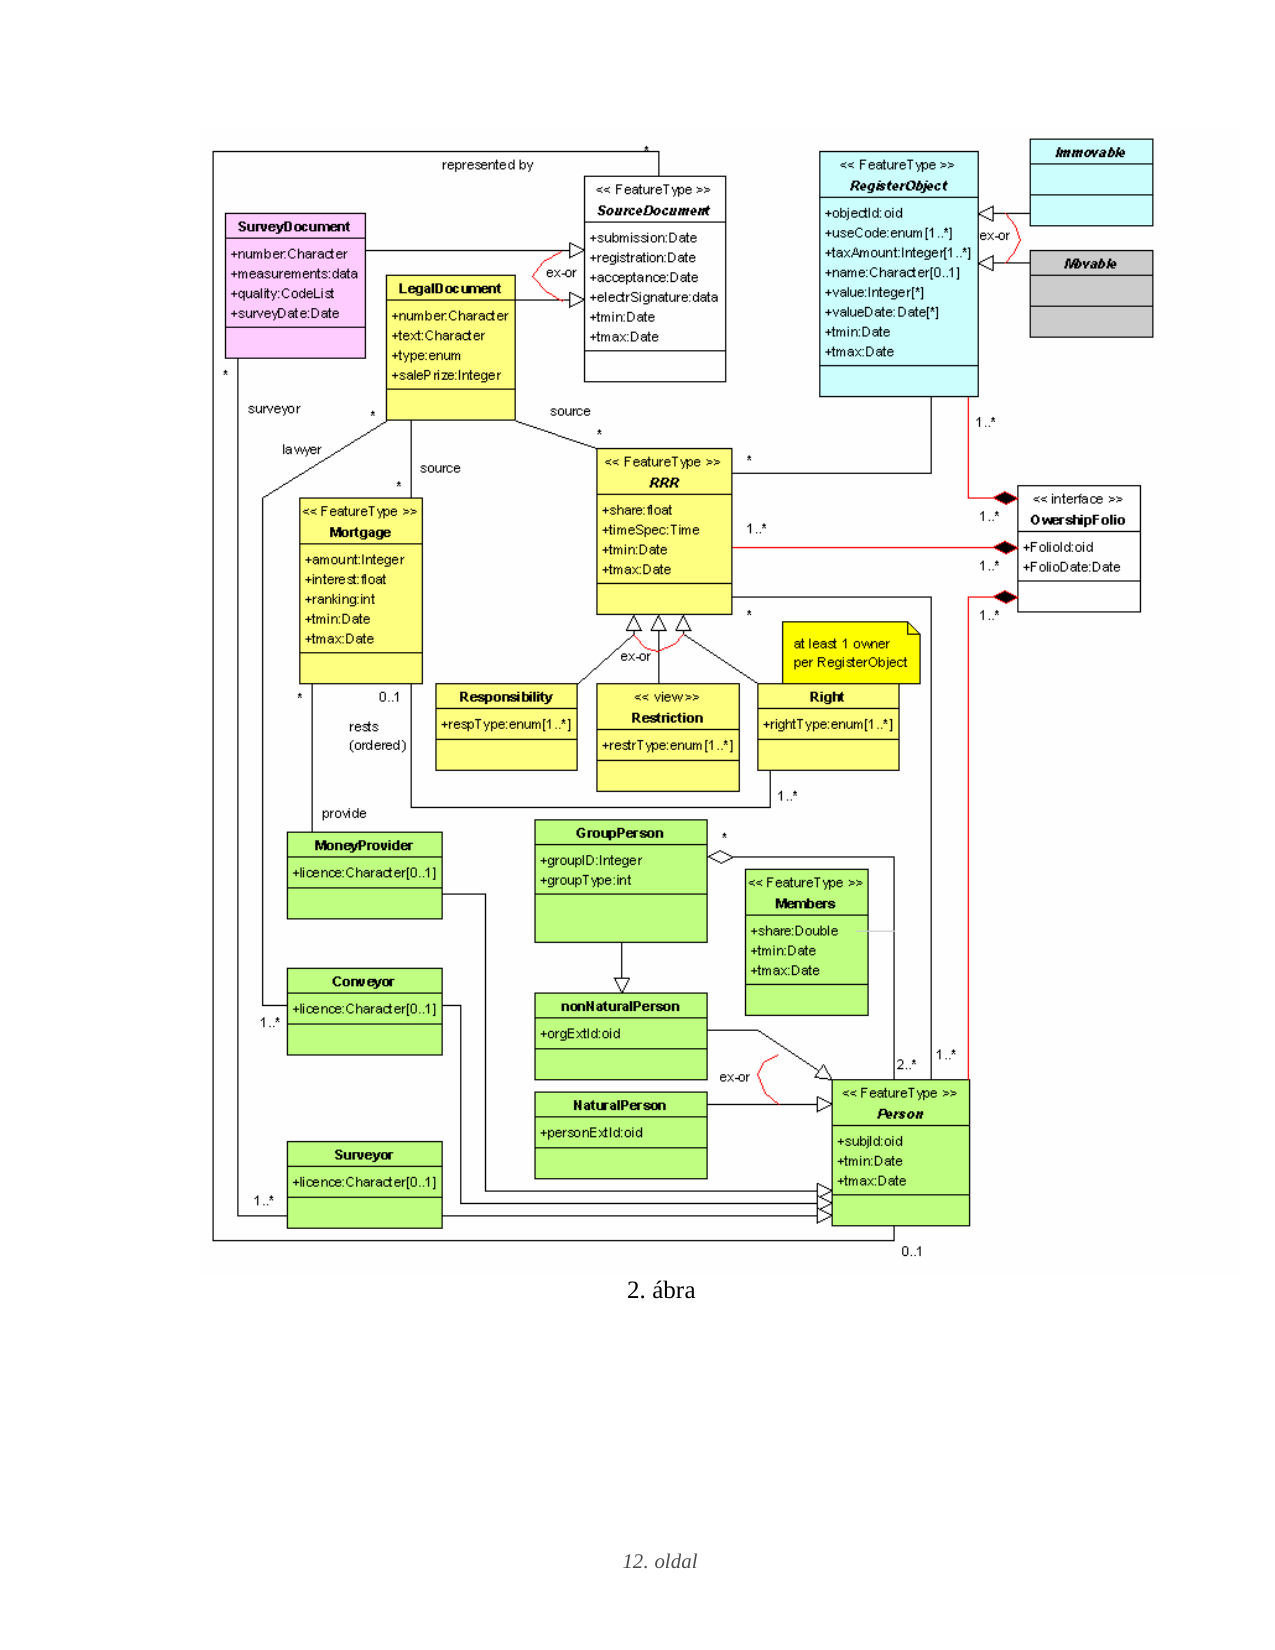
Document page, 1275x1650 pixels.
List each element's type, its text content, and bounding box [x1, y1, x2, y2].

picture [200, 130, 1239, 1276]
text 2. ábra [166, 1276, 1156, 1304]
